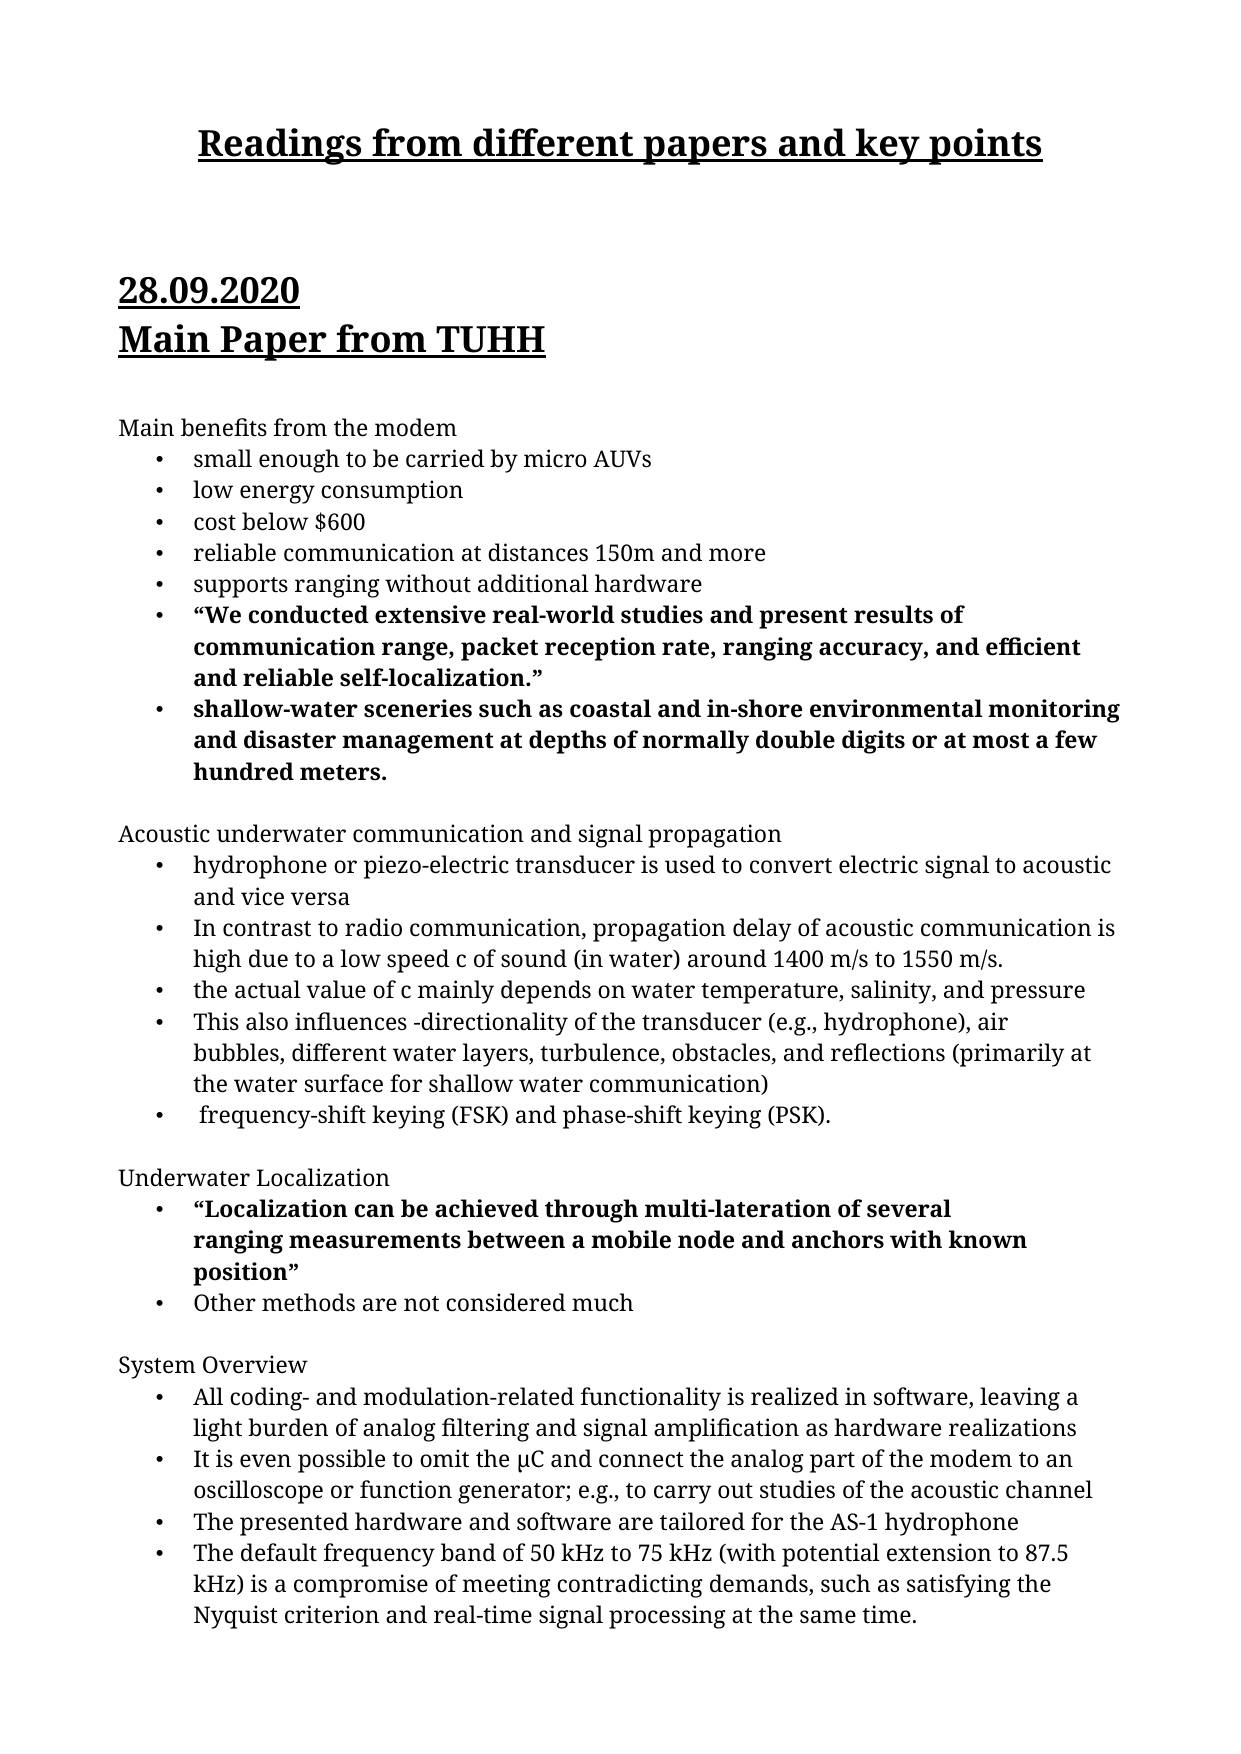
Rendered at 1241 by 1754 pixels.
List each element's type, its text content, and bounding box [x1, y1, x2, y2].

text Main Paper from TUHH [118, 314, 1122, 363]
list low energy consumption [156, 474, 1122, 506]
list reliable communication at distances 150m and more [156, 537, 1122, 568]
list “Localization can be achieved through multi-lateration of several [156, 1193, 1122, 1224]
list bubbles, different water layers, turbulence, obstacles, and reflections (primarily at the water surface for shallow water communication) [156, 1037, 1122, 1099]
list Other methods are not considered much [156, 1287, 1122, 1318]
list This also influences -directionality of the transducer (e.g., hydrophone), air [156, 1006, 1122, 1037]
list frequency-shift keying (FSK) and phase-shift keying (PSK). [156, 1099, 1122, 1131]
list In contrast to radio communication, propagation delay of acoustic communication is high due to a low speed c of sound (in water) around 1400 m/s to 1550 m/s. [156, 912, 1122, 974]
list The presented hardware and software are tailored for the AS-1 hydrophone [156, 1506, 1122, 1537]
list hydrophone or piezo-electric transducer is used to convert electric signal to acoustic and vice versa [156, 849, 1122, 912]
list small enough to be carried by micro AUVs [156, 443, 1122, 474]
list supports ranging without additional hardware [156, 568, 1122, 599]
text Underwater Localization [118, 1162, 1122, 1193]
list The default frequency band of 50 kHz to 75 kHz (with potential extension to 87.5 kHz) is a compromise of meeting contradicting demands, such as satisfying the Nyquist criterion and real-time signal processing at the same time. [156, 1537, 1122, 1631]
text Readings from different papers and key points [118, 118, 1122, 167]
list cost below $600 [156, 506, 1122, 537]
list ranging measurements between a mobile node and anchors with known position” [156, 1224, 1122, 1287]
list All coding- and modulation-related functionality is realized in software, leaving a light burden of analog filtering and signal amplification as hardware realizations [156, 1381, 1122, 1443]
text Main benefits from the modem [118, 412, 1122, 443]
list “We conducted extensive real-world studies and present results of communication range, packet reception rate, ranging accuracy, and efficient and reliable self-localization.” [156, 599, 1122, 693]
text System Overview [118, 1349, 1122, 1381]
list It is even possible to omit the μC and connect the analog part of the modem to an oscilloscope or function generator; e.g., to carry out studies of the acoustic channel [156, 1443, 1122, 1506]
list shallow-water sceneries such as coastal and in-shore environmental monitoring and disaster management at depths of normally double digits or at most a few hundred meters. [156, 693, 1122, 787]
text 28.09.2020 [118, 265, 1122, 314]
list the actual value of c mainly depends on water temperature, salinity, and pressure [156, 974, 1122, 1006]
text Acoustic underwater communication and signal propagation [118, 818, 1122, 849]
